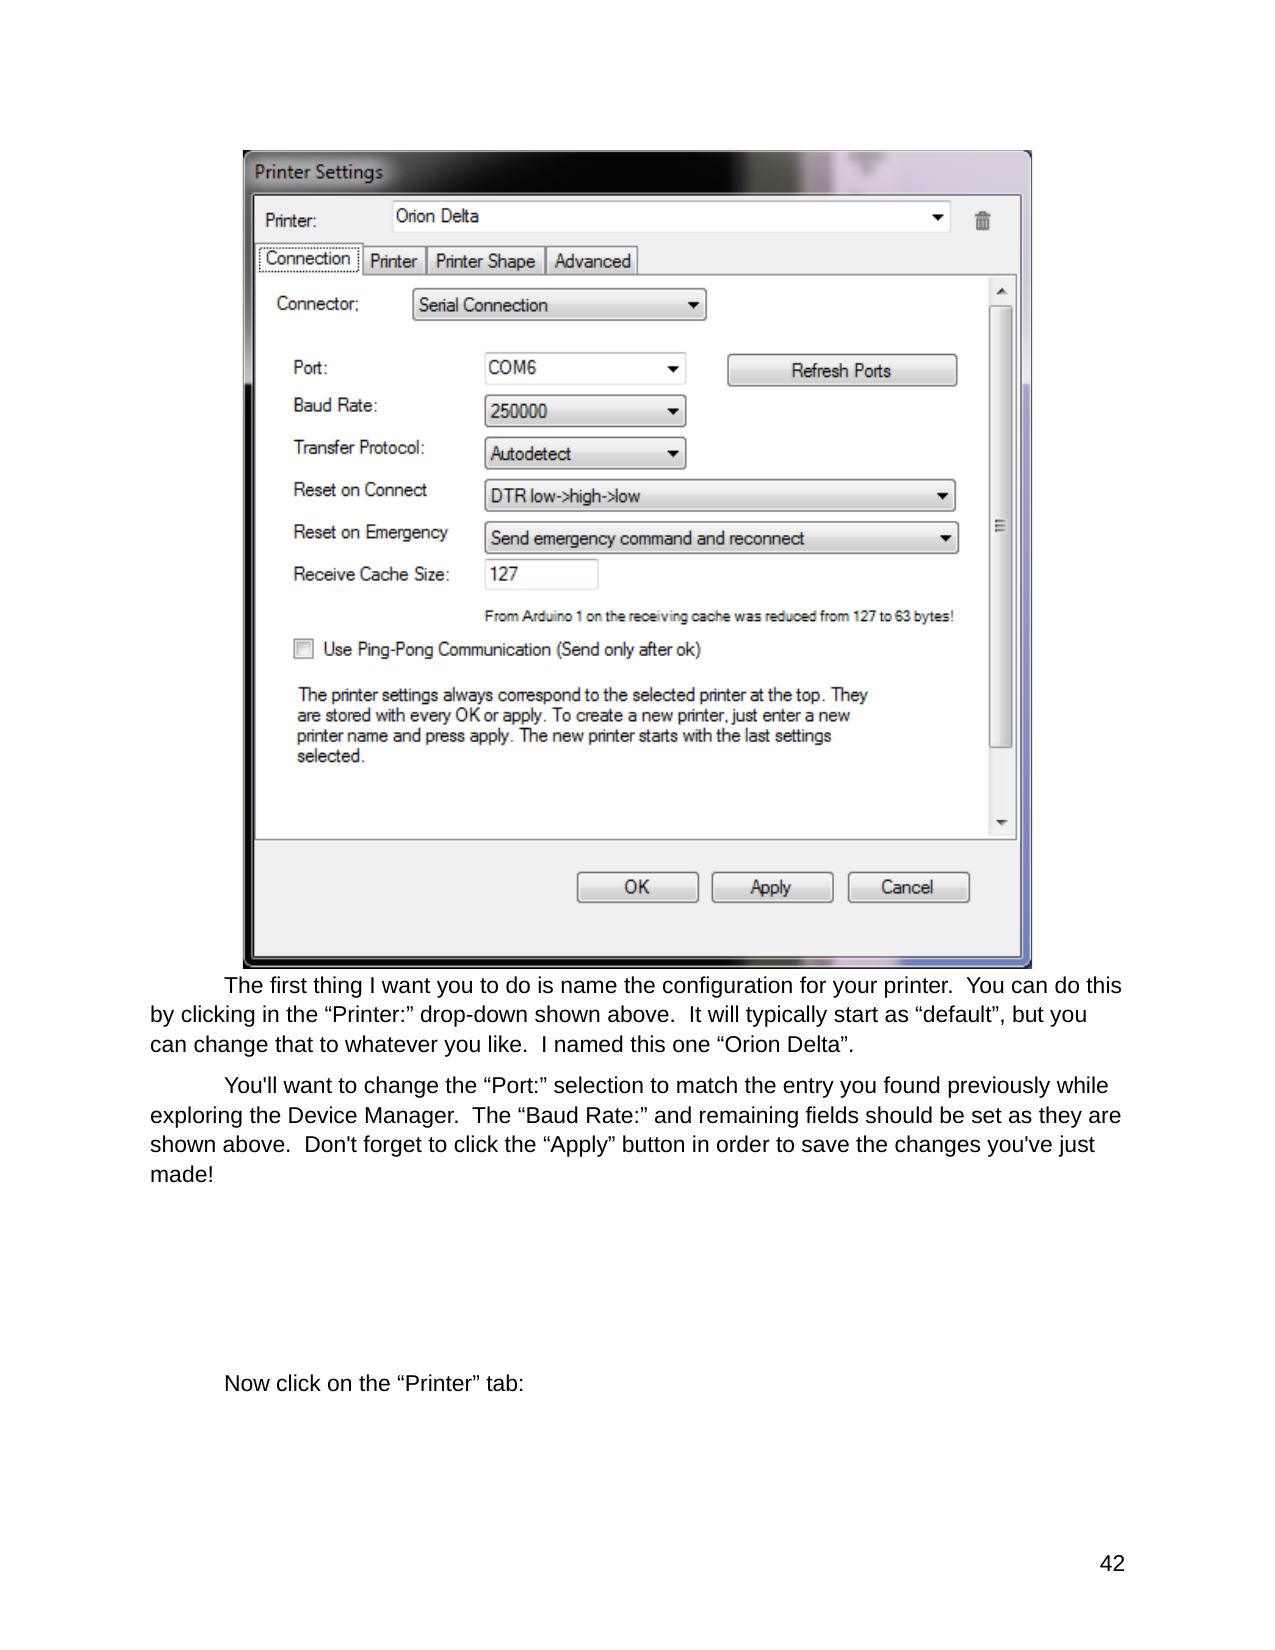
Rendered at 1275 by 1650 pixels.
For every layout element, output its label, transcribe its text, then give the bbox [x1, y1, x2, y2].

text You'll want to change the “Port:” selection to match the entry you found previously while exploring the Device Manager. The “Baud Rate:” and remaining fields should be set as they are shown above. Don't forget to click the “Apply” button in order to save the changes you've just made! [150, 1073, 1125, 1187]
text The first thing I want you to do is name the configuration for your printer. You can do this by clicking in the “Printer:” drop-down shown above. It will typically start as “default”, but you can change that to whatever you like. I named this one “Orion Delta”. [150, 847, 1125, 1057]
picture [242, 150, 1033, 969]
text Now click on the “Printer” tab: [150, 1371, 1125, 1396]
